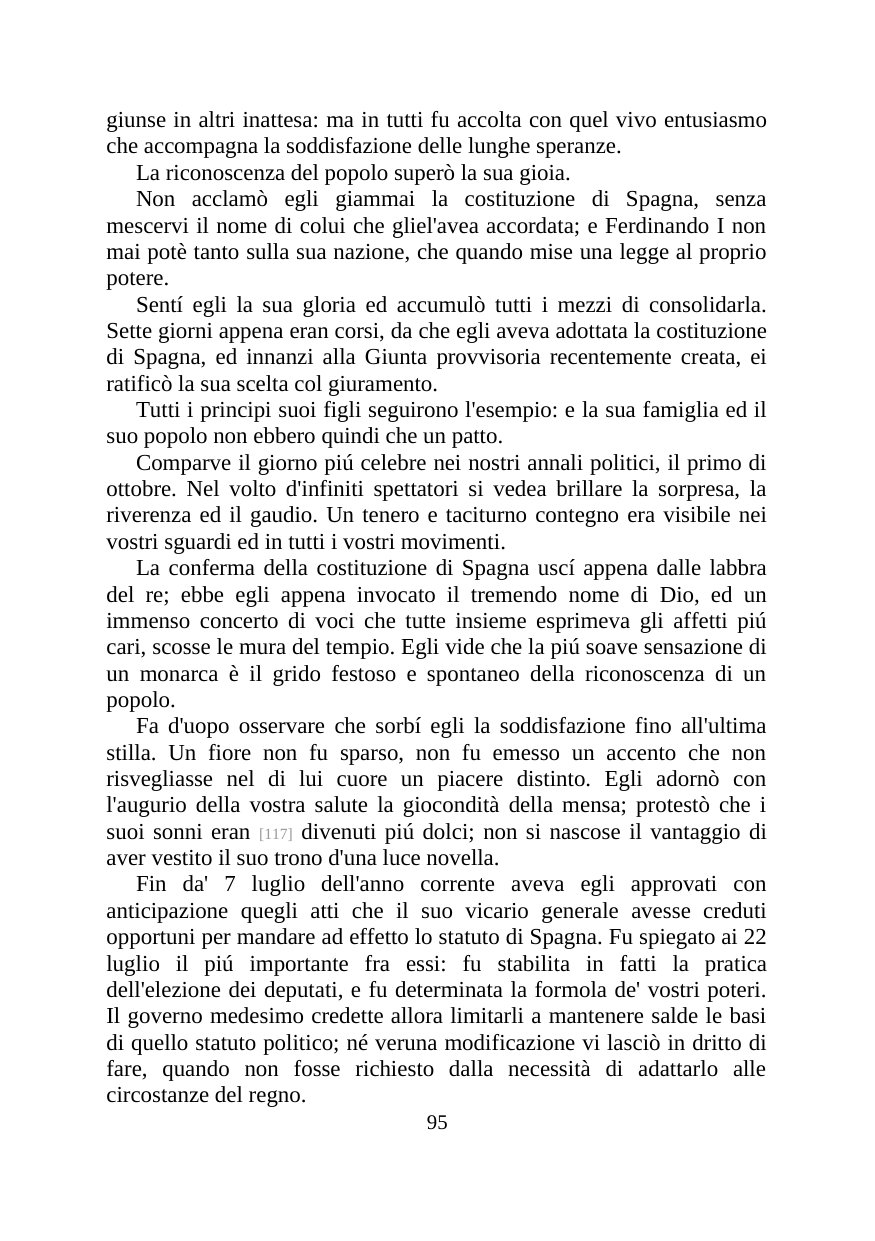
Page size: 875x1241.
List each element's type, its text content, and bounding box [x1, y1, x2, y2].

text Fin da' 7 luglio dell'anno corrente aveva egli approvati con anticipazione quegli atti che il suo vicario generale avesse creduti opportuni per mandare ad effetto lo statuto di Spagna. Fu spiegato ai 22 luglio il piú importante fra essi: fu stabilita in fatti la pratica dell'elezione dei deputati, e fu determinata la formola de' vostri poteri. Il governo medesimo credette allora limitarli a mantenere salde le basi di quello statuto politico; né veruna modificazione vi lasciò in dritto di fare, quando non fosse richiesto dalla necessità di adattarlo alle circostanze del regno. [106, 871, 768, 1108]
text Non acclamò egli giammai la costituzione di Spagna, senza mescervi il nome di colui che gliel'avea accordata; e Ferdinando I non mai potè tanto sulla sua nazione, che quando mise una legge al proprio potere. [106, 185, 768, 291]
text Tutti i principi suoi figli seguirono l'esempio: e la sua famiglia ed il suo popolo non ebbero quindi che un patto. [106, 396, 768, 449]
text Comparve il giorno piú celebre nei nostri annali politici, il primo di ottobre. Nel volto d'infiniti spettatori si vedea brillare la sorpresa, la riverenza ed il gaudio. Un tenero e taciturno contegno era visibile nei vostri sguardi ed in tutti i vostri movimenti. [106, 449, 768, 554]
text giunse in altri inattesa: ma in tutti fu accolta con quel vivo entusiasmo che accompagna la soddisfazione delle lunghe speranze. [106, 106, 768, 159]
text Fa d'uopo osservare che sorbí egli la soddisfazione fino all'ultima stilla. Un fiore non fu sparso, non fu emesso un accento che non risvegliasse nel di lui cuore un piacere distinto. Egli adornò con l'augurio della vostra salute la giocondità della mensa; protestò che i suoi sonni eran [117] divenuti piú dolci; non si nascose il vantaggio di aver vestito il suo trono d'una luce novella. [106, 712, 768, 871]
text La riconoscenza del popolo superò la sua gioia. [106, 159, 768, 185]
text Sentí egli la sua gloria ed accumulò tutti i mezzi di consolidarla. Sette giorni appena eran corsi, da che egli aveva adottata la costituzione di Spagna, ed innanzi alla Giunta provvisoria recentemente creata, ei ratificò la sua scelta col giuramento. [106, 291, 768, 396]
text La conferma della costituzione di Spagna uscí appena dalle labbra del re; ebbe egli appena invocato il tremendo nome di Dio, ed un immenso concerto di voci che tutte insieme esprimeva gli affetti piú cari, scosse le mura del tempio. Egli vide che la piú soave sensazione di un monarca è il grido festoso e spontaneo della riconoscenza di un popolo. [106, 554, 768, 712]
